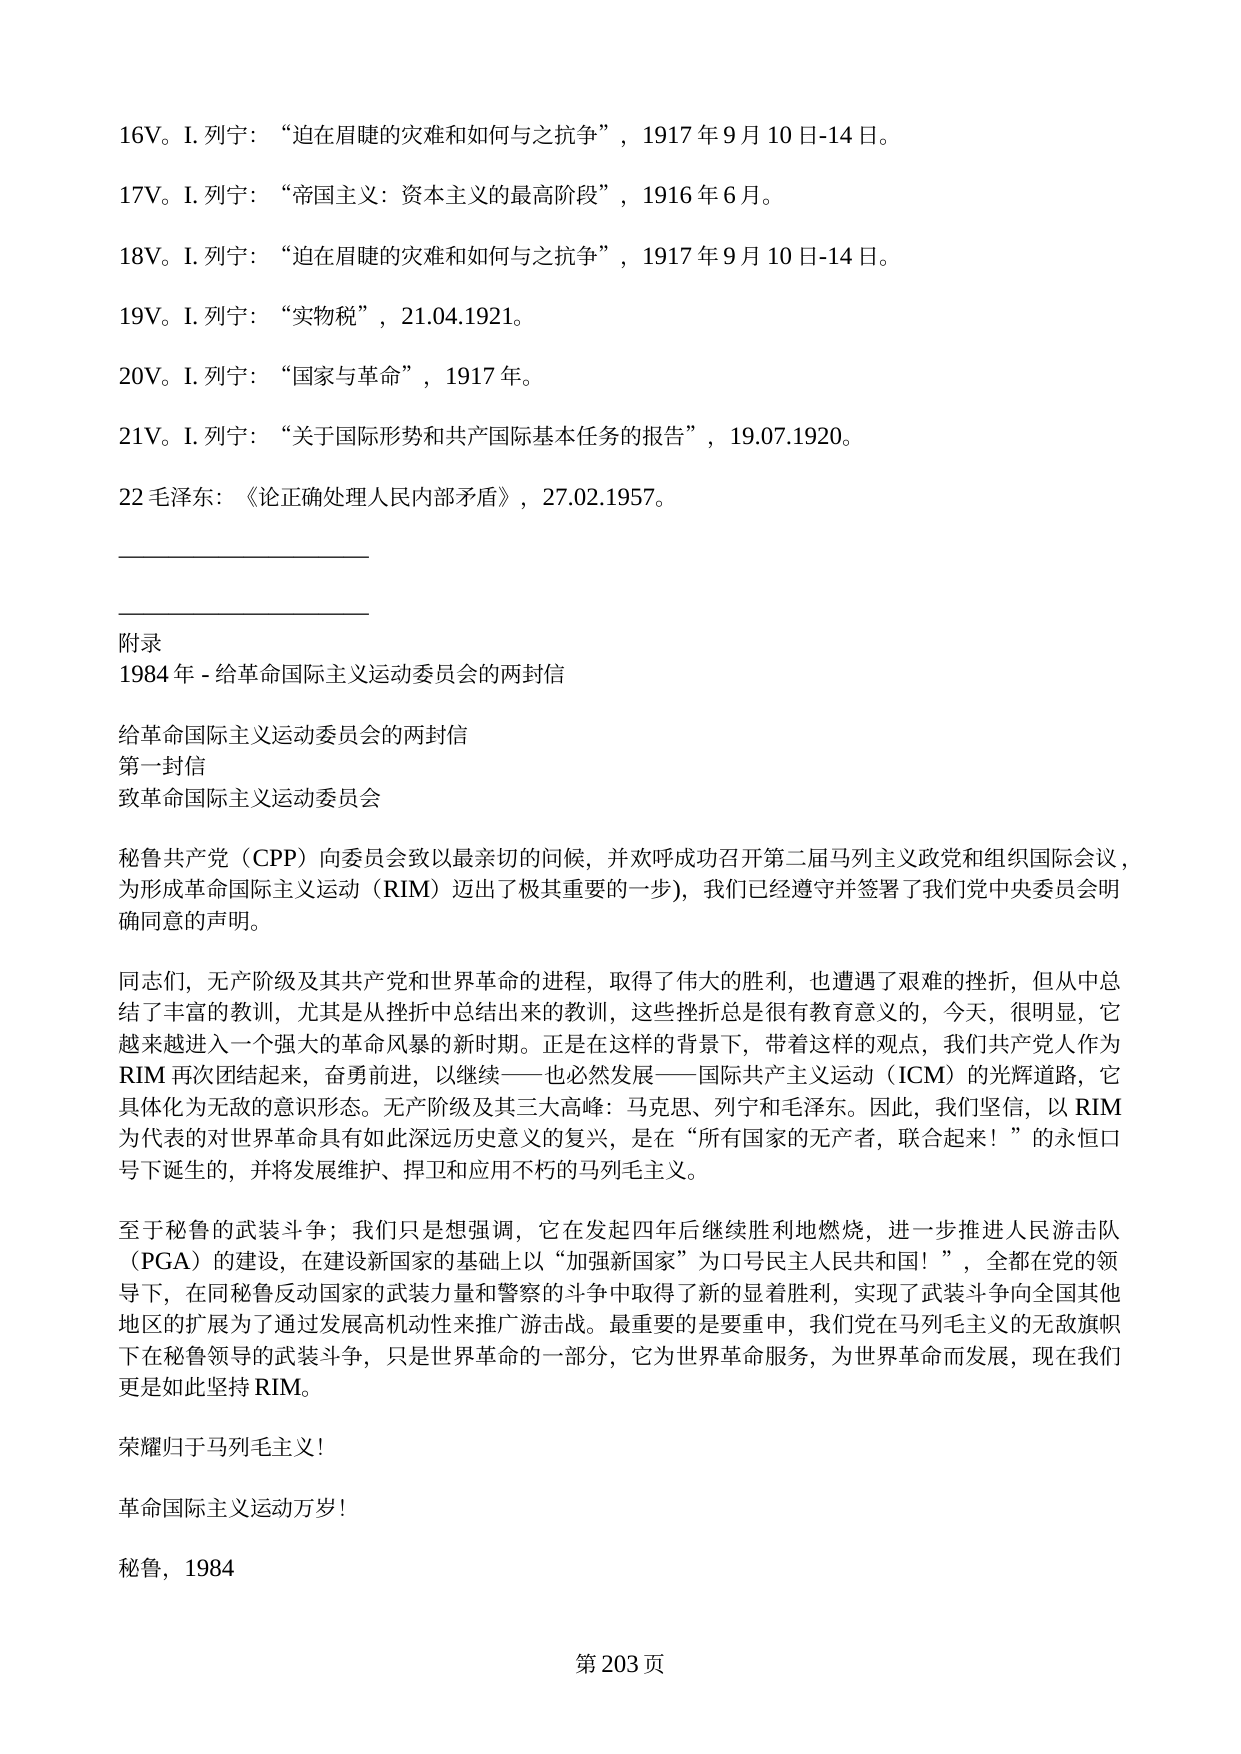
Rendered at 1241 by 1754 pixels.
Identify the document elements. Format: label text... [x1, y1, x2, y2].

text 19V。I. 列宁：“实物税”，21.04.1921。 [118, 299, 1122, 331]
text 秘鲁共产党（CPP）向委员会致以最亲切的问候，并欢呼成功召开第二届马列主义政党和组织国际会议，为形成革命国际主义运动（RIM）迈出了极其重要的一步)，我们已经遵守并签署了我们党中央委员会明确同意的声明。 [118, 841, 1122, 935]
text 第一封信 [118, 749, 1122, 781]
text 16V。I. 列宁：“迫在眉睫的灾难和如何与之抗争”，1917年9月10日-14日。 [118, 118, 1122, 150]
text 秘鲁，1984 [118, 1551, 1122, 1582]
text 附录 [118, 626, 1122, 658]
text —————————— [118, 540, 1122, 569]
text 荣耀归于马列毛主义！ [118, 1431, 1122, 1462]
text 20V。I. 列宁：“国家与革命”，1917年。 [118, 359, 1122, 391]
text —————————— [118, 597, 1122, 626]
text 1984年 - 给革命国际主义运动委员会的两封信 [118, 658, 1122, 689]
text 致革命国际主义运动委员会 [118, 781, 1122, 812]
text 18V。I. 列宁：“迫在眉睫的灾难和如何与之抗争”，1917年9月10日-14日。 [118, 239, 1122, 270]
text 同志们，无产阶级及其共产党和世界革命的进程，取得了伟大的胜利，也遭遇了艰难的挫折，但从中总结了丰富的教训，尤其是从挫折中总结出来的教训，这些挫折总是很有教育意义的，今天，很明显，它越来越进入一个强大的革命风暴的新时期。正是在这样的背景下，带着这样的观点，我们共产党人作为RIM再次团结起来，奋勇前进，以继续——也必然发展——国际共产主义运动（ICM）的光辉道路，它具体化为无敌的意识形态。无产阶级及其三大高峰：马克思、列宁和毛泽东。因此，我们坚信，以 RIM 为代表的对世界革命具有如此深远历史意义的复兴，是在“所有国家的无产者，联合起来！”的永恒口号下诞生的，并将发展维护、捍卫和应用不朽的马列毛主义。 [118, 964, 1122, 1184]
text 至于秘鲁的武装斗争；我们只是想强调，它在发起四年后继续胜利地燃烧，进一步推进人民游击队（PGA）的建设，在建设新国家的基础上以“加强新国家”为口号民主人民共和国！”，全都在党的领导下，在同秘鲁反动国家的武装力量和警察的斗争中取得了新的显着胜利，实现了武装斗争向全国其他地区的扩展为了通过发展高机动性来推广游击战。最重要的是要重申，我们党在马列毛主义的无敌旗帜下在秘鲁领导的武装斗争，只是世界革命的一部分，它为世界革命服务，为世界革命而发展，现在我们更是如此坚持RIM。 [118, 1213, 1122, 1402]
text 17V。I. 列宁：“帝国主义：资本主义的最高阶段”，1916年6月。 [118, 179, 1122, 210]
text 21V。I. 列宁：“关于国际形势和共产国际基本任务的报告”，19.07.1920。 [118, 419, 1122, 451]
text 给革命国际主义运动委员会的两封信 [118, 718, 1122, 749]
text 22毛泽东：《论正确处理人民内部矛盾》，27.02.1957。 [118, 480, 1122, 511]
text 革命国际主义运动万岁！ [118, 1491, 1122, 1522]
